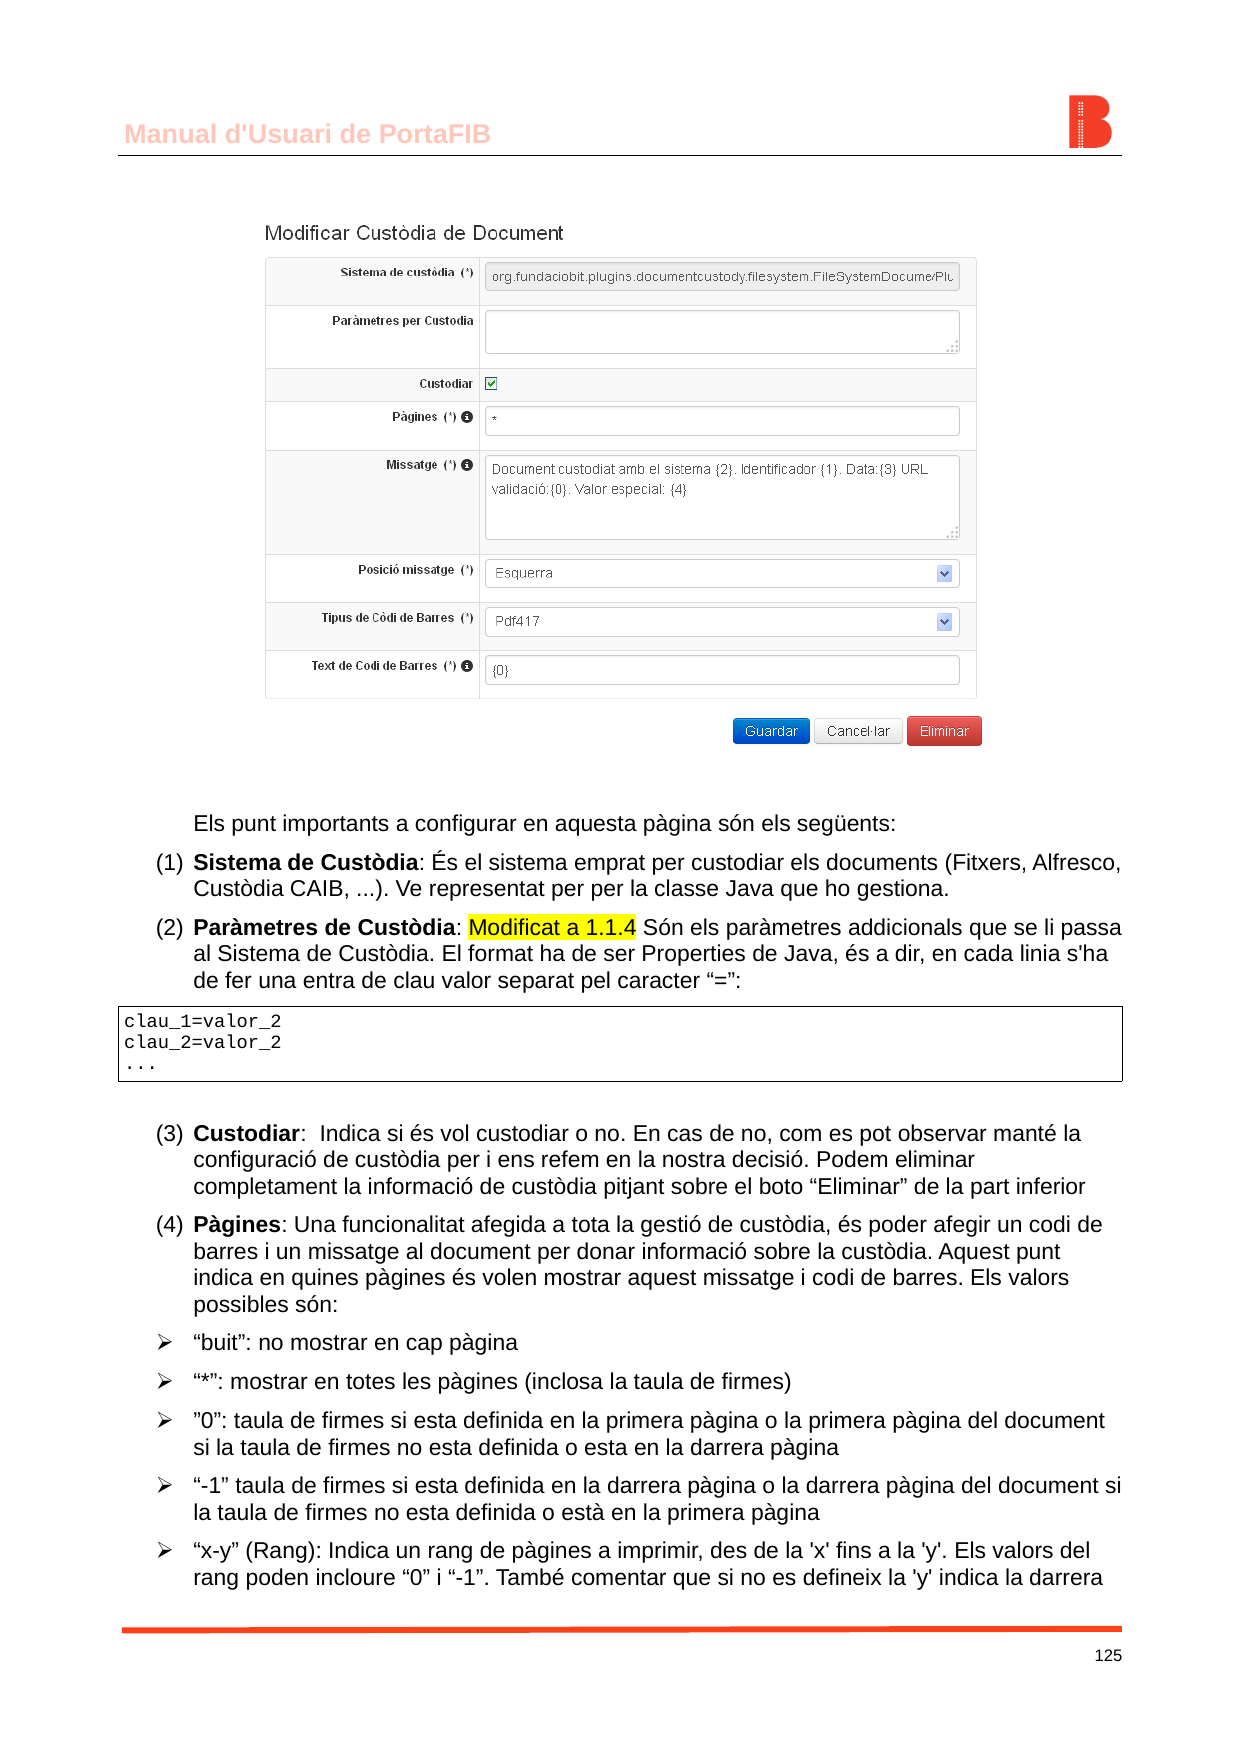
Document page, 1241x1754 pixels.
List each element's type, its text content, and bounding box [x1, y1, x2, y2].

list Pàgines: Una funcionalitat afegida a tota la gestió de custòdia, és poder afegir un codi de barres i un missatge al document per donar informació sobre la custòdia. Aquest punt indica en quines pàgines és volen mostrar aquest missatge i codi de barres. Els valors possibles són: [156, 1211, 1122, 1317]
table_header clau_1=valor_2 clau_2=valor_2 ... [119, 1007, 1122, 1081]
list Paràmetres de Custòdia: Modificat a 1.1.4 Són els paràmetres addicionals que se li passa al Sistema de Custòdia. El format ha de ser Properties de Java, és a dir, en cada linia s'ha de fer una entra de clau valor separat pel caracter “=”: [156, 914, 1122, 993]
picture [1063, 94, 1117, 150]
text Els punt importants a configurar en aquesta pàgina són els següents: [118, 810, 1122, 836]
list “buit”: no mostrar en cap pàgina [156, 1329, 1122, 1356]
list “*”: mostrar en totes les pàgines (inclosa la taula de firmes) [156, 1368, 1122, 1394]
list Custodiar: Indica si és vol custodiar o no. En cas de no, com es pot observar manté la configuració de custòdia per i ens refem en la nostra decisió. Podem eliminar completament la informació de custòdia pitjant sobre el boto “Eliminar” de la part inferior [156, 1120, 1122, 1199]
list “-1” taula de firmes si esta definida en la darrera pàgina o la darrera pàgina del document si la taula de firmes no esta definida o està en la primera pàgina [156, 1472, 1122, 1525]
picture [251, 215, 990, 759]
list Sistema de Custòdia: És el sistema emprat per custodiar els documents (Fitxers, Alfresco, Custòdia CAIB, ...). Ve representat per per la classe Java que ho gestiona. [156, 849, 1122, 902]
list “x-y” (Rang): Indica un rang de pàgines a imprimir, des de la 'x' fins a la 'y'. Els valors del rang poden incloure “0” i “-1”. També comentar que si no es defineix la 'y' indica la darrera [156, 1537, 1122, 1590]
list ”0”: taula de firmes si esta definida en la primera pàgina o la primera pàgina del document si la taula de firmes no esta definida o esta en la darrera pàgina [156, 1407, 1122, 1460]
